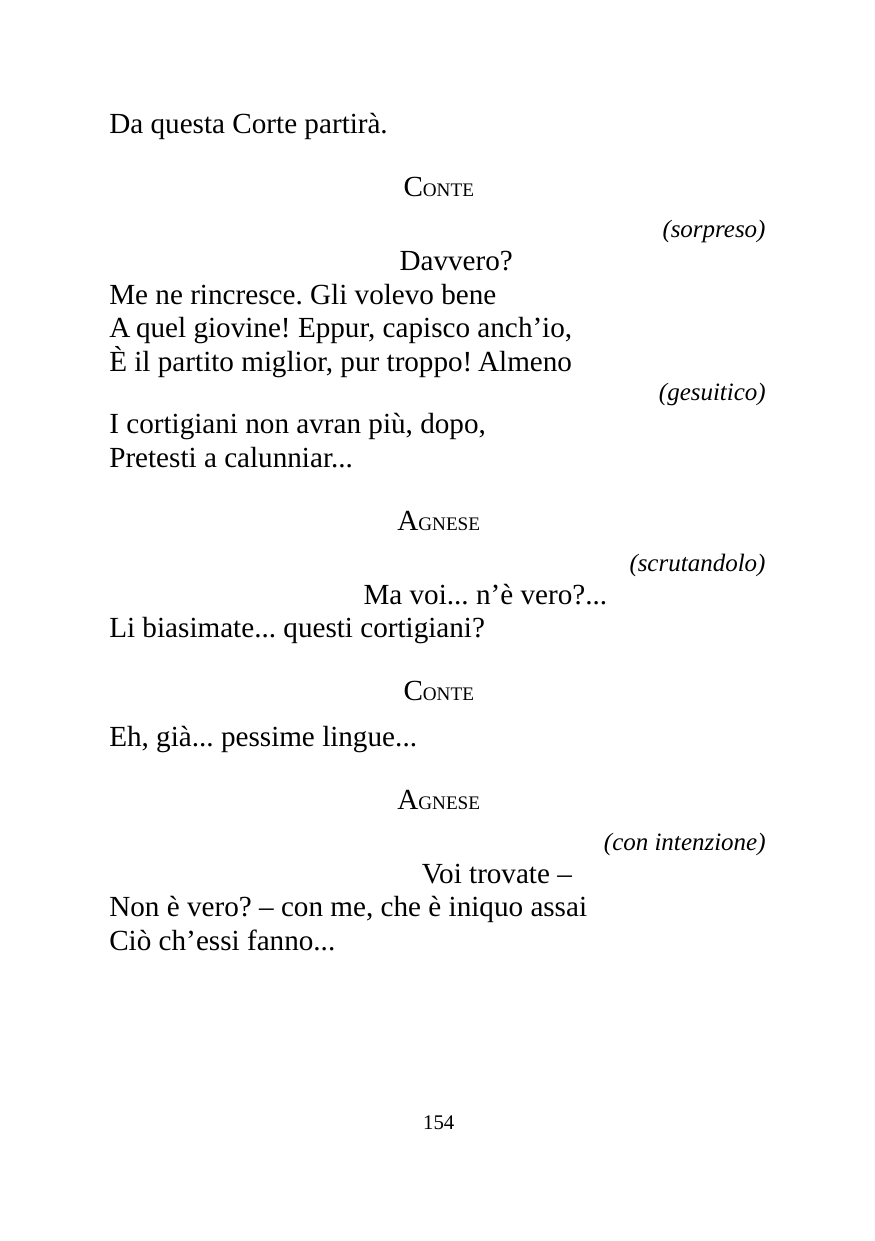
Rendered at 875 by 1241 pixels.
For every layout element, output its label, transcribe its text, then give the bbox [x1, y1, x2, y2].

text È il partito miglior, pur troppo! Almeno [109, 344, 768, 377]
text Pretesti a calunniar... [109, 440, 768, 473]
text Ma voi... n’è vero?... [363, 577, 768, 610]
text Agnese [109, 503, 768, 536]
text Eh, già... pessime lingue... [109, 719, 768, 752]
text Li biasimate... questi cortigiani? [109, 610, 768, 644]
text Agnese [109, 782, 768, 815]
text I cortigiani non avran più, dopo, [109, 406, 768, 440]
text Non è vero? – con me, che è iniquo assai [109, 889, 768, 923]
text Da questa Corte partirà. [109, 106, 768, 140]
text (sorpreso) [404, 214, 768, 243]
text Conte [109, 673, 768, 707]
text Me ne rincresce. Gli volevo bene [109, 277, 768, 310]
text Ciò ch’essi fanno... [109, 923, 768, 956]
text (scrutandolo) [404, 548, 768, 577]
text Conte [109, 169, 768, 203]
text A quel giovine! Eppur, capisco anch’io, [109, 310, 768, 344]
text Voi trovate – [422, 856, 768, 889]
text (con intenzione) [404, 827, 768, 856]
text (gesuitico) [404, 377, 768, 406]
text Davvero? [399, 243, 768, 277]
